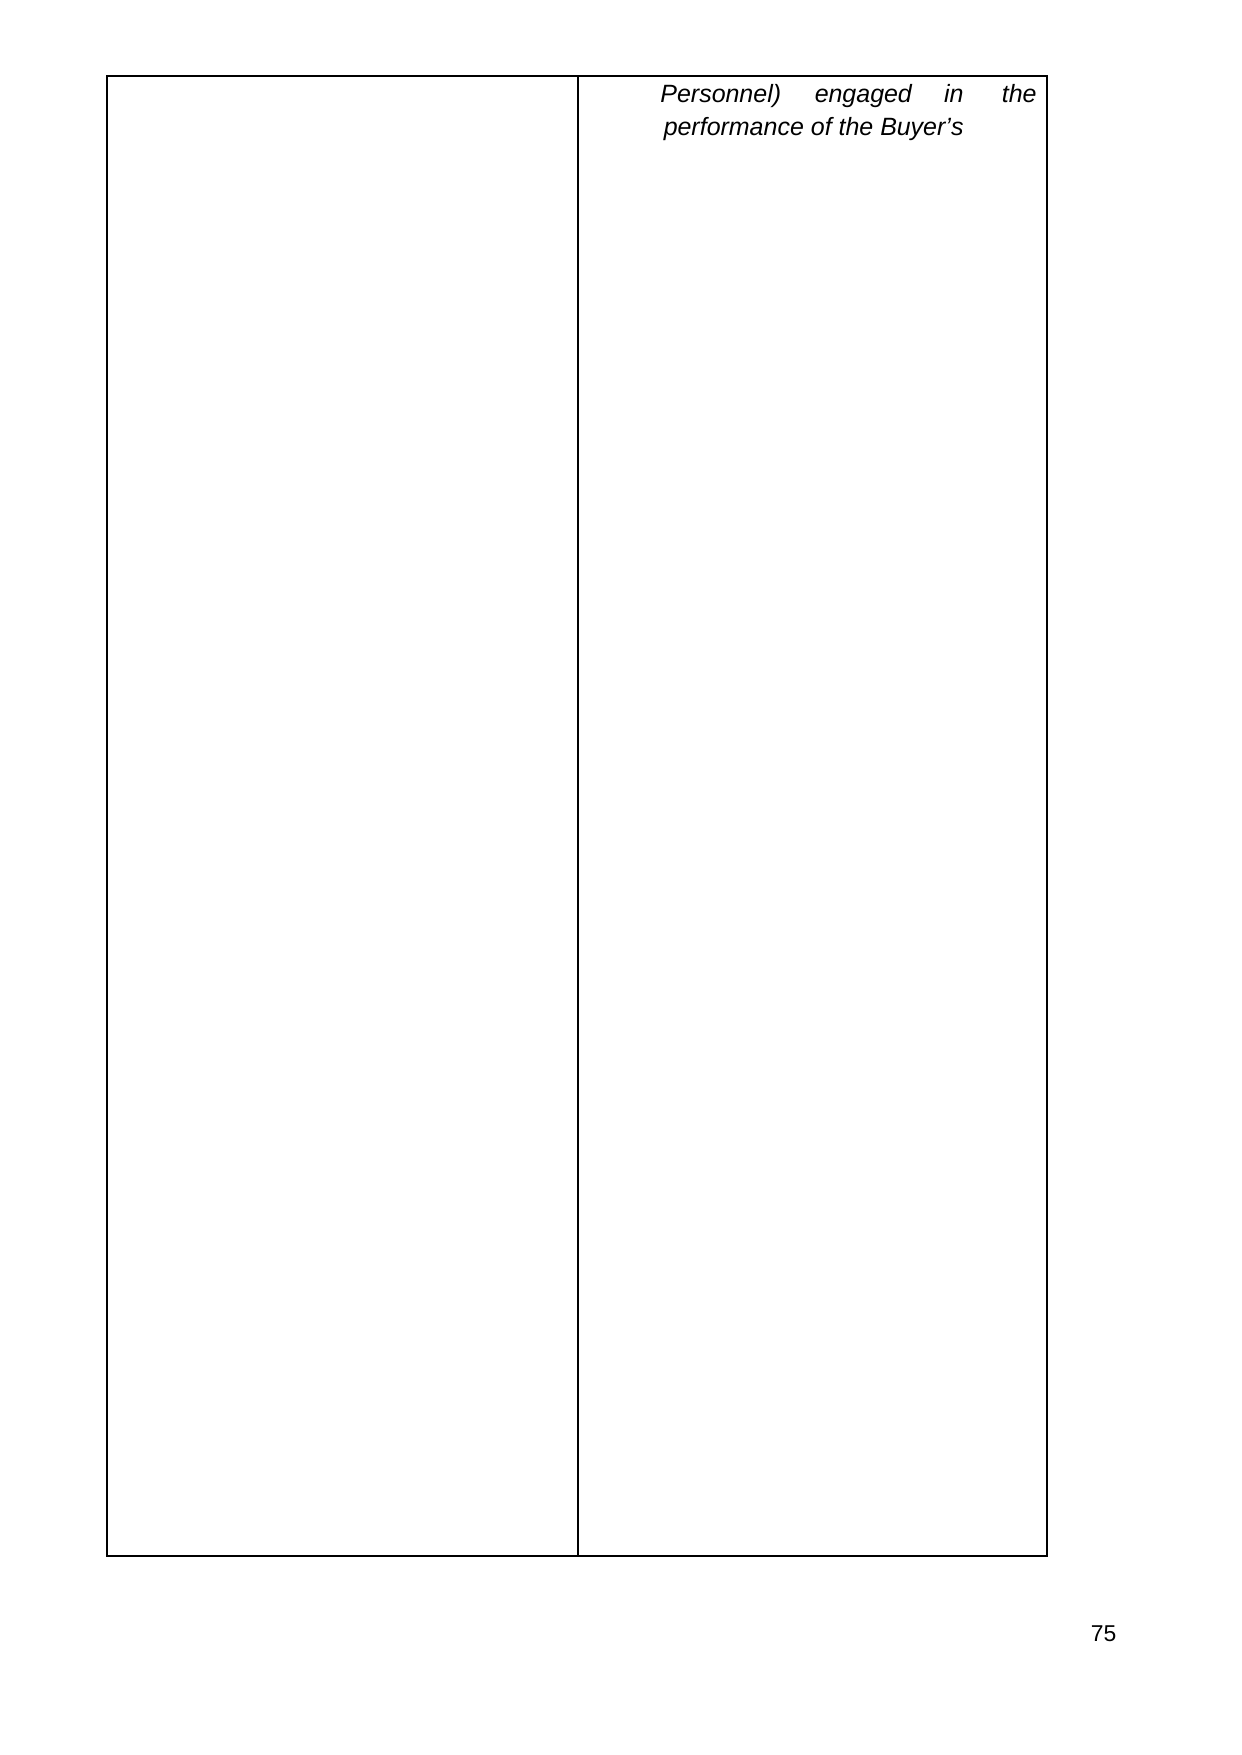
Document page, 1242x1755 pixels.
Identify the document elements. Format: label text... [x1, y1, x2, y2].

table_cell Personnel) engaged in performance of the Buyer’s [579, 77, 1002, 1554]
table_cell the [1002, 77, 1046, 1554]
table_cell [108, 77, 577, 1554]
